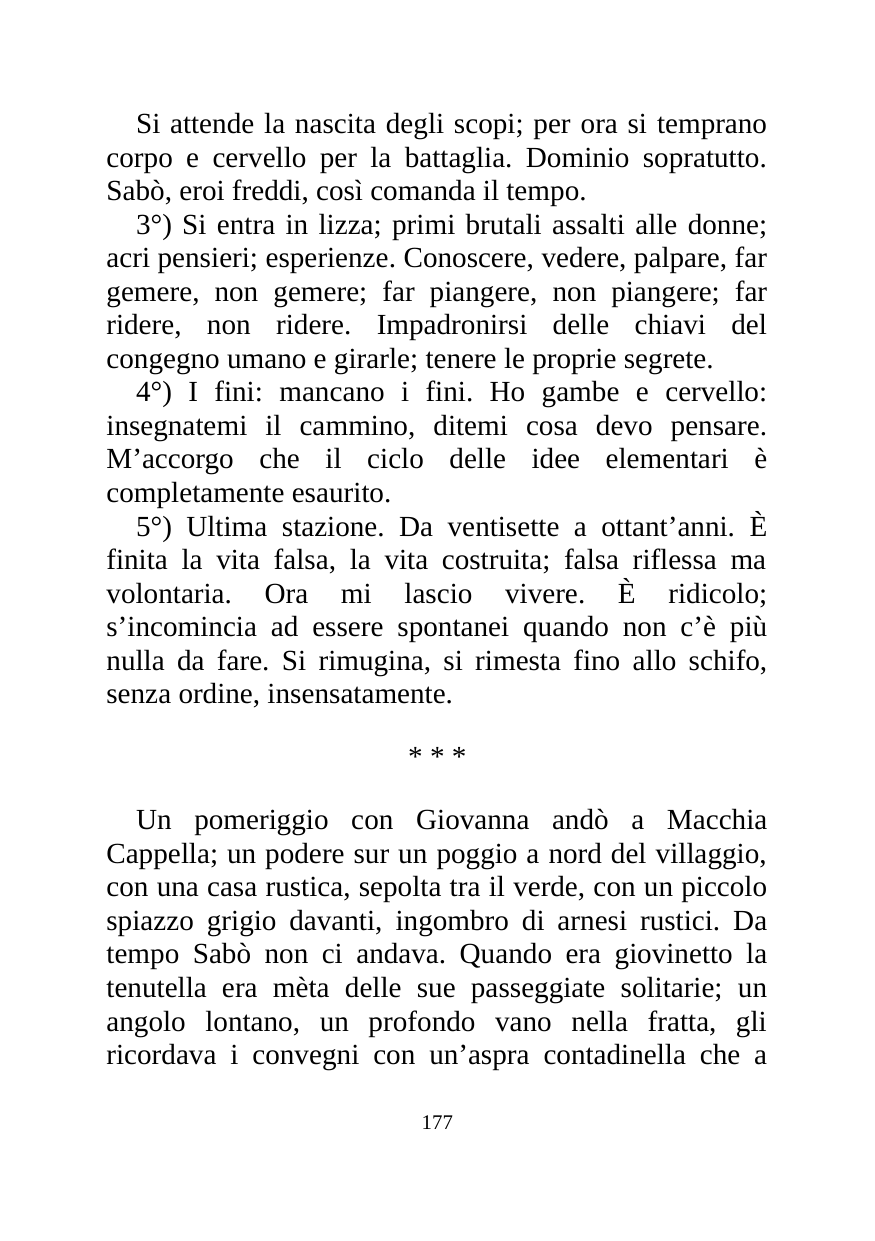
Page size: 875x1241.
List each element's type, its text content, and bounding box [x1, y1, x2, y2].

text * * * [106, 739, 768, 773]
text Un pomeriggio con Giovanna andò a Macchia Cappella; un podere sur un poggio a nord del villaggio, con una casa rustica, sepolta tra il verde, con un piccolo spiazzo grigio davanti, ingombro di arnesi rustici. Da tempo Sabò non ci andava. Quando era giovinetto la tenutella era mèta delle sue passeggiate solitarie; un angolo lontano, un profondo vano nella fratta, gli ricordava i convegni con un’aspra contadinella che a [106, 802, 768, 1071]
text 3°) Si entra in lizza; primi brutali assalti alle donne; acri pensieri; esperienze. Conoscere, vedere, palpare, far gemere, non gemere; far piangere, non piangere; far ridere, non ridere. Impadronirsi delle chiavi del congegno umano e girarle; tenere le proprie segrete. [106, 207, 768, 374]
text 4°) I fini: mancano i fini. Ho gambe e cervello: insegnatemi il cammino, ditemi cosa devo pensare. M’accorgo che il ciclo delle idee elementari è completamente esaurito. [106, 374, 768, 509]
text 5°) Ultima stazione. Da ventisette a ottant’anni. È finita la vita falsa, la vita costruita; falsa riflessa ma volontaria. Ora mi lascio vivere. È ridicolo; s’incomincia ad essere spontanei quando non c’è più nulla da fare. Si rimugina, si rimesta fino allo schifo, senza ordine, insensatamente. [106, 509, 768, 710]
text Si attende la nascita degli scopi; per ora si temprano corpo e cervello per la battaglia. Dominio sopratutto. Sabò, eroi freddi, così comanda il tempo. [106, 106, 768, 207]
